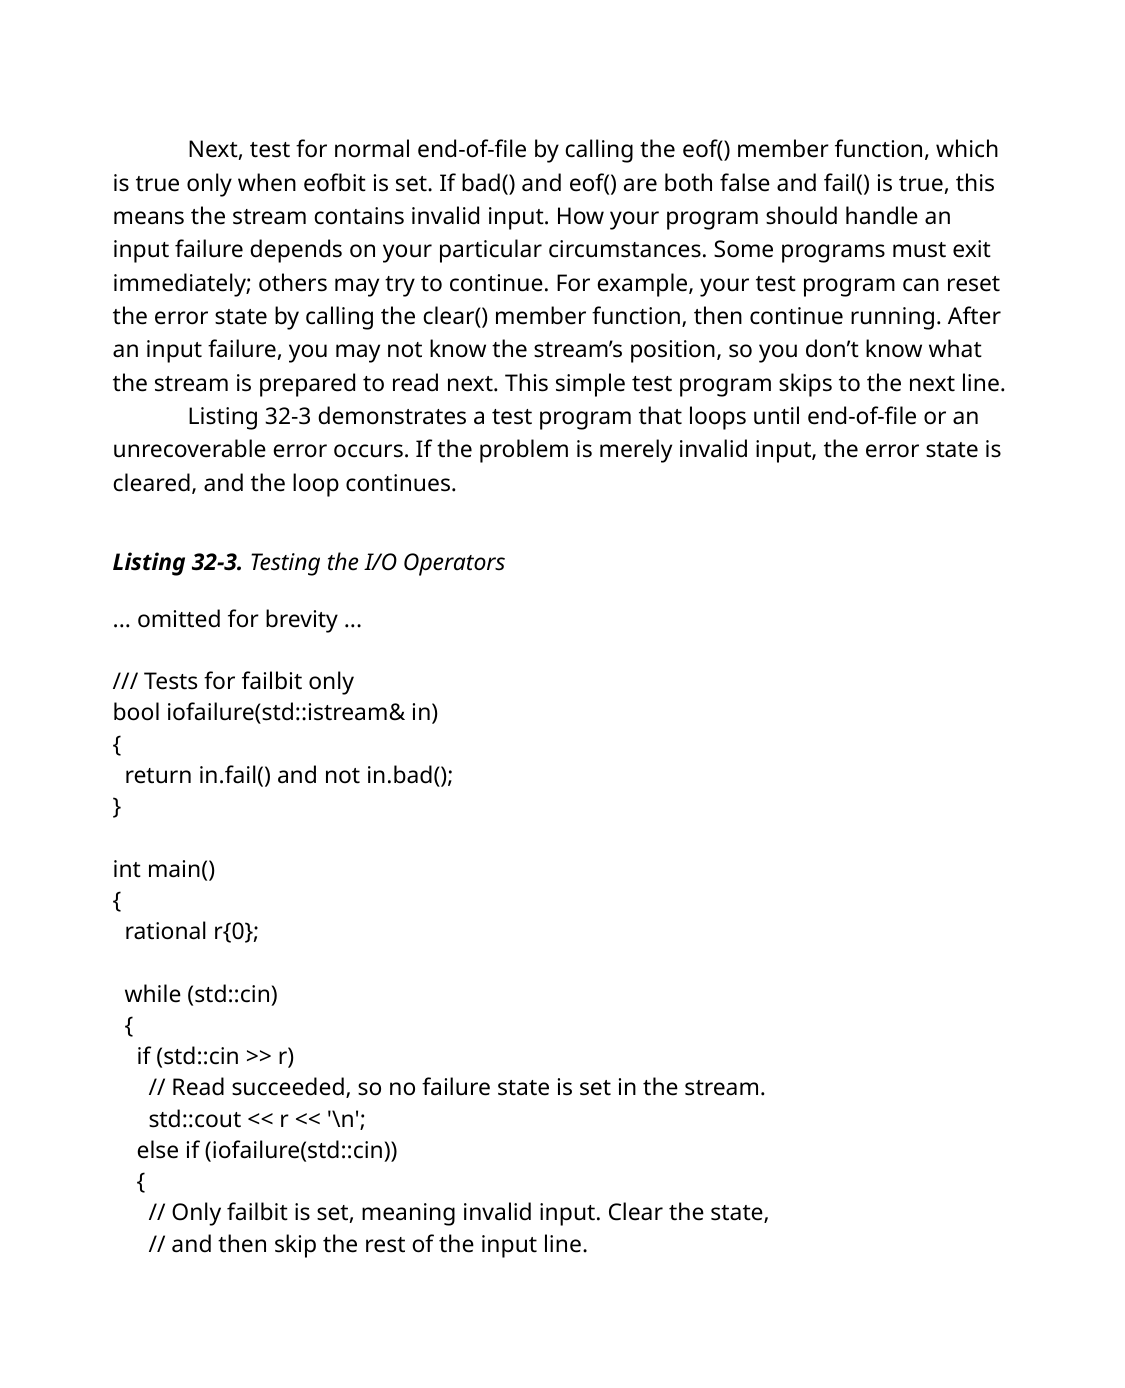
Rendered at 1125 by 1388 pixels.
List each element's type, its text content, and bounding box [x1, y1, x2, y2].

text { [112, 884, 1012, 915]
text std::cout << r << '\n'; [112, 1103, 1012, 1134]
text else if (iofailure(std::cin)) [112, 1134, 1012, 1165]
text Listing 32-3 demonstrates a test program that loops until end-of-file or an unrecoverable error occurs. If the problem is merely invalid input, the error state is cleared, and the loop continues. [112, 398, 1012, 498]
text { [112, 1009, 1012, 1040]
text if (std::cin >> r) [112, 1040, 1012, 1071]
text while (std::cin) [112, 978, 1012, 1009]
text { [112, 1165, 1012, 1196]
text bool iofailure(std::istream& in) [112, 696, 1012, 728]
text return in.fail() and not in.bad(); [112, 759, 1012, 790]
text /// Tests for failbit only [112, 665, 1012, 696]
text // Read succeeded, so no failure state is set in the stream. [112, 1071, 1012, 1103]
text ... omitted for brevity ... [112, 603, 1012, 634]
text Next, test for normal end-of-file by calling the eof() member function, which is true only when eofbit is set. If bad() and eof() are both false and fail() is true, this means the stream contains invalid input. How your program should handle an input failure depends on your particular circumstances. Some programs must exit immediately; others may try to continue. For example, your test program can reset the error state by calling the clear() member function, then continue running. After an input failure, you may not know the stream’s position, so you don’t know what the stream is prepared to read next. This simple test program skips to the next line. [112, 131, 1012, 398]
text } [112, 790, 1012, 821]
text { [112, 728, 1012, 759]
text int main() [112, 853, 1012, 884]
text Listing 32-3. Testing the I/O Operators [112, 546, 1012, 577]
text // Only failbit is set, meaning invalid input. Clear the state, [112, 1196, 1012, 1228]
text rational r{0}; [112, 915, 1012, 946]
text // and then skip the rest of the input line. [112, 1228, 1012, 1259]
